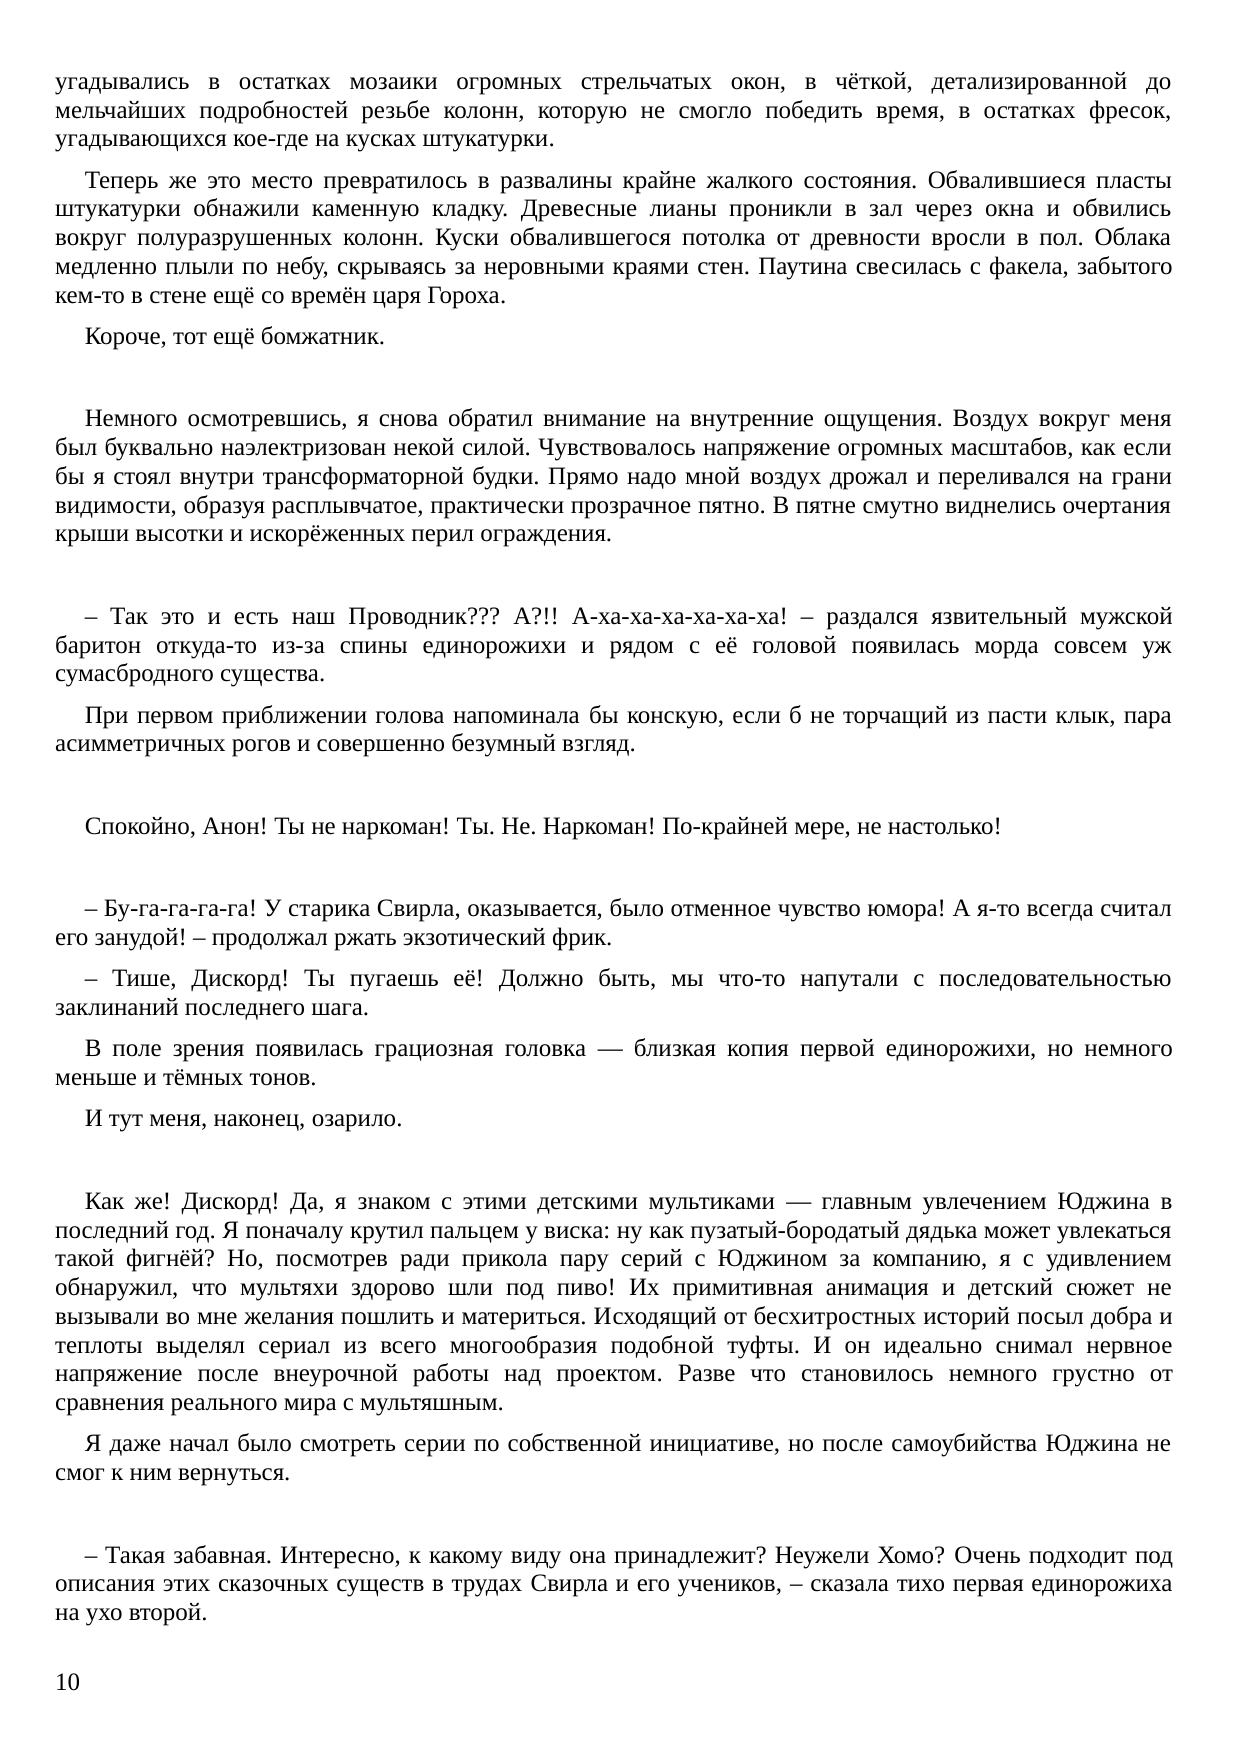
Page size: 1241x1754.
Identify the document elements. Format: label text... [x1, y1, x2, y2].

text Немного осмотревшись, я снова обратил внимание на внутренние ощущения. Воздух вокруг меня был буквально наэлектризован некой силой. Чувствовалось напряжение огромных масштабов, как если бы я стоял внутри трансформаторной будки. Прямо надо мной воздух дрожал и переливался на грани видимости, образуя расплывчатое, практически прозрачное пятно. В пятне смутно виднелись очертания крыши высотки и искорёженных перил ограждения. [55, 403, 1173, 547]
text Спокойно, Анон! Ты не наркоман! Ты. Не. Наркоман! По-крайней мере, не настолько! [55, 811, 1173, 840]
text При первом приближении голова напоминала бы конскую, если б не торчащий из пасти клык, пара асимметричных рогов и совершенно безумный взгляд. [55, 700, 1173, 757]
text Я даже начал было смотреть серии по собственной инициативе, но после самоубийства Юджина не смог к ним вернуться. [55, 1428, 1173, 1486]
text – Такая забавная. Интересно, к какому виду она принадлежит? Неужели Хомо? Очень подходит под описания этих сказочных существ в трудах Свирла и его учеников, – сказала тихо первая единорожиха на ухо второй. [55, 1540, 1173, 1626]
text Теперь же это место превратилось в развалины крайне жалкого состояния. Обвалившиеся пласты штукатурки обнажили каменную кладку. Древесные лианы проникли в зал через окна и обвились вокруг полуразрушенных колонн. Куски обвалившегося потолка от древности вросли в пол. Облака медленно плыли по небу, скрываясь за неровными краями стен. Паутина свесилась с факела, забытого кем-то в стене ещё со времён царя Гороха. [55, 165, 1173, 308]
text Как же! Дискорд! Да, я знаком с этими детскими мультиками — главным увлечением Юджина в последний год. Я поначалу крутил пальцем у виска: ну как пузатый-бородатый дядька может увлекаться такой фигнёй? Но, посмотрев ради прикола пару серий с Юджином за компанию, я с удивлением обнаружил, что мультяхи здорово шли под пиво! Их примитивная анимация и детский сюжет не вызывали во мне желания пошлить и материться. Исходящий от бесхитростных историй посыл добра и теплоты выделял сериал из всего многообразия подобной туфты. И он идеально снимал нервное напряжение после внеурочной работы над проектом. Разве что становилось немного грустно от сравнения реального мира с мультяшным. [55, 1186, 1173, 1416]
text В поле зрения появилась грациозная головка — близкая копия первой единорожихи, но немного меньше и тёмных тонов. [55, 1033, 1173, 1091]
text – Так это и есть наш Проводник??? А?!! А-ха-ха-ха-ха-ха-ха! – раздался язвительный мужской баритон откуда-то из-за спины единорожихи и рядом с её головой появилась морда совсем уж сумасбродного существа. [55, 601, 1173, 687]
text И тут меня, наконец, озарило. [55, 1103, 1173, 1132]
text угадывались в остатках мозаики огромных стрельчатых окон, в чёткой, детализированной до мельчайших подробностей резьбе колонн, которую не смогло победить время, в остатках фресок, угадывающихся кое-где на кусках штукатурки. [55, 66, 1173, 152]
text – Бу-га-га-га-га! У старика Свирла, оказывается, было отменное чувство юмора! А я-то всегда считал его занудой! – продолжал ржать экзотический фрик. [55, 893, 1173, 951]
text Короче, тот ещё бомжатник. [55, 321, 1173, 350]
text – Тише, Дискорд! Ты пугаешь её! Должно быть, мы что-то напутали с последовательностью заклинаний последнего шага. [55, 963, 1173, 1021]
